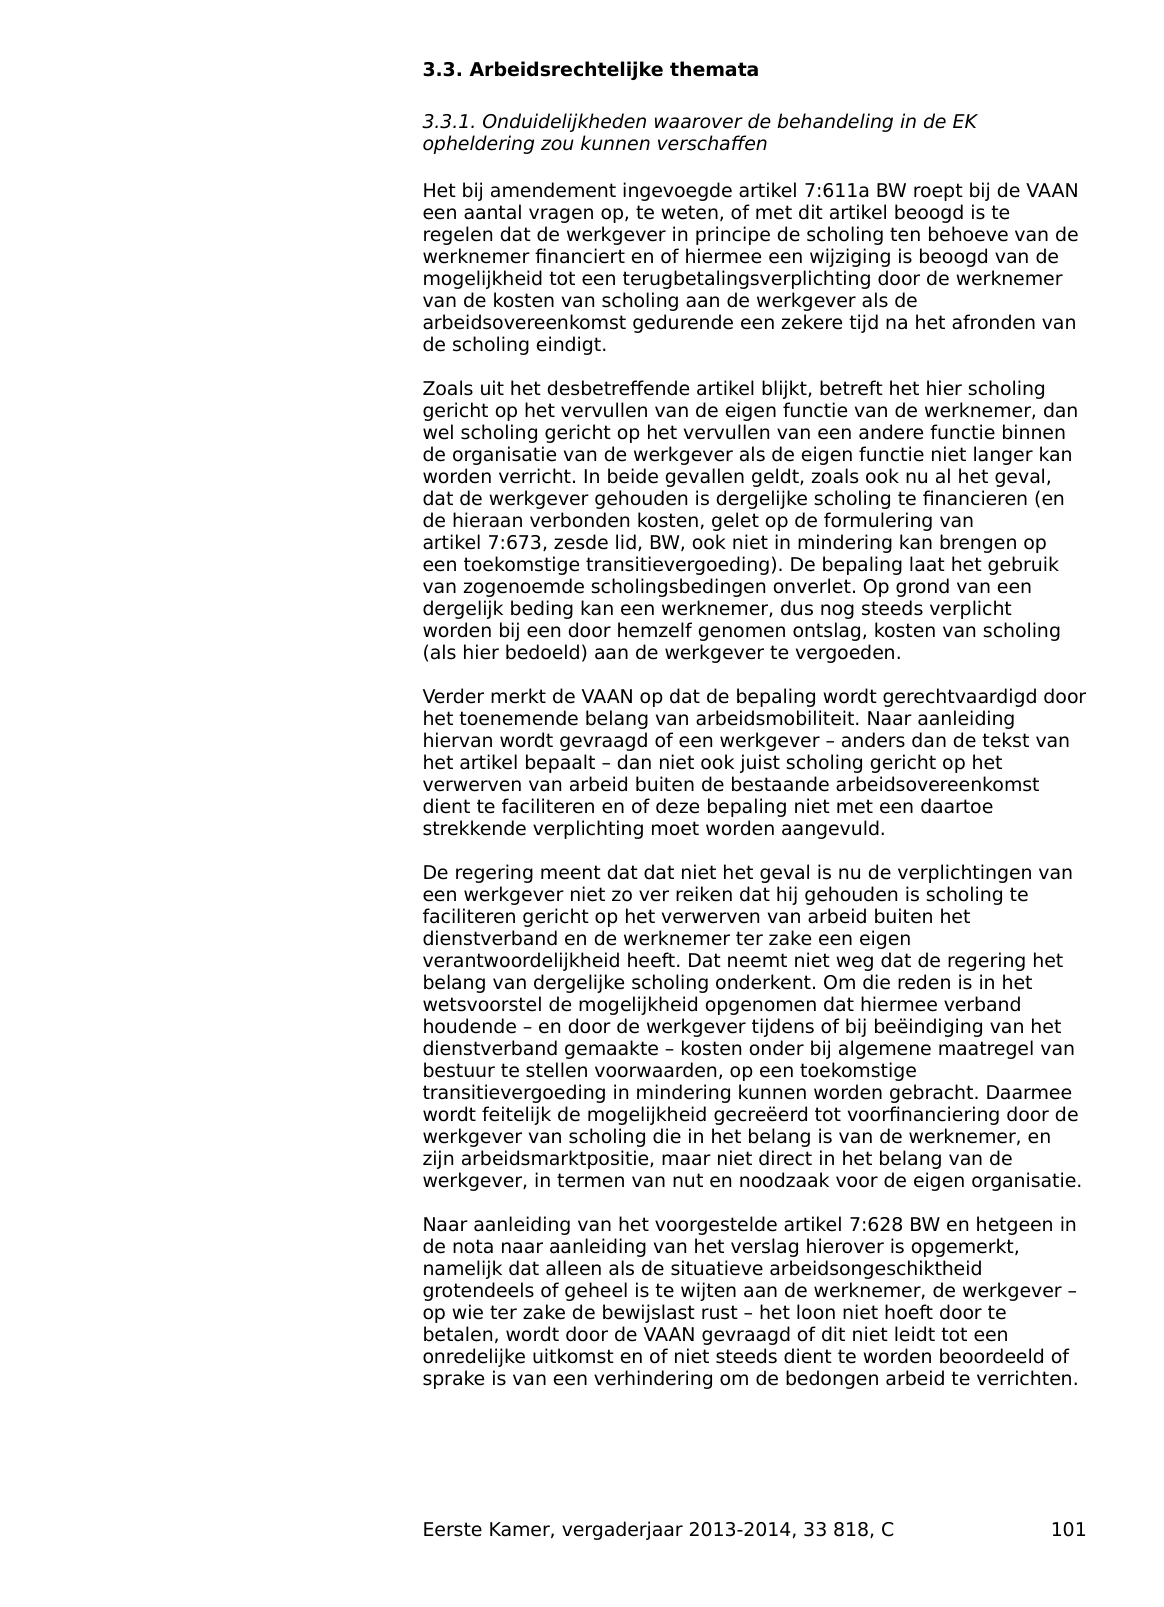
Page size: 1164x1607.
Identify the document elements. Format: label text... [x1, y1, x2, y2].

text Naar aanleiding van het voorgestelde artikel 7:628 BW en hetgeen in de nota naar aanleiding van het verslag hierover is opgemerkt, namelijk dat alleen als de situatieve arbeidsongeschiktheid grotendeels of geheel is te wijten aan de werknemer, de werkgever – op wie ter zake de bewijslast rust – het loon niet hoeft door te betalen, wordt door de VAAN gevraagd of dit niet leidt tot een onredelijke uitkomst en of niet steeds dient te worden beoordeeld of sprake is van een verhindering om de bedongen arbeid te verrichten. [422, 1214, 1087, 1390]
subtitle 3.3. Arbeidsrechtelijke themata [422, 59, 1087, 81]
text Verder merkt de VAAN op dat de bepaling wordt gerechtvaardigd door het toenemende belang van arbeidsmobiliteit. Naar aanleiding hiervan wordt gevraagd of een werkgever – anders dan de tekst van het artikel bepaalt – dan niet ook juist scholing gericht op het verwerven van arbeid buiten de bestaande arbeidsovereenkomst dient te faciliteren en of deze bepaling niet met een daartoe strekkende verplichting moet worden aangevuld. [422, 686, 1087, 840]
text Zoals uit het desbetreffende artikel blijkt, betreft het hier scholing gericht op het vervullen van de eigen functie van de werknemer, dan wel scholing gericht op het vervullen van een andere functie binnen de organisatie van de werkgever als de eigen functie niet langer kan worden verricht. In beide gevallen geldt, zoals ook nu al het geval, dat de werkgever gehouden is dergelijke scholing te financieren (en de hieraan verbonden kosten, gelet op de formulering van artikel 7:673, zesde lid, BW, ook niet in mindering kan brengen op een toekomstige transitievergoeding). De bepaling laat het gebruik van zogenoemde scholingsbedingen onverlet. Op grond van een dergelijk beding kan een werknemer, dus nog steeds verplicht worden bij een door hemzelf genomen ontslag, kosten van scholing (als hier bedoeld) aan de werkgever te vergoeden. [422, 378, 1087, 664]
text De regering meent dat dat niet het geval is nu de verplichtingen van een werkgever niet zo ver reiken dat hij gehouden is scholing te faciliteren gericht op het verwerven van arbeid buiten het dienstverband en de werknemer ter zake een eigen verantwoordelijkheid heeft. Dat neemt niet weg dat de regering het belang van dergelijke scholing onderkent. Om die reden is in het wetsvoorstel de mogelijkheid opgenomen dat hiermee verband houdende – en door de werkgever tijdens of bij beëindiging van het dienstverband gemaakte – kosten onder bij algemene maatregel van bestuur te stellen voorwaarden, op een toekomstige transitievergoeding in mindering kunnen worden gebracht. Daarmee wordt feitelijk de mogelijkheid gecreëerd tot voorfinanciering door de werkgever van scholing die in het belang is van de werknemer, en zijn arbeidsmarktpositie, maar niet direct in het belang van de werkgever, in termen van nut en noodzaak voor de eigen organisatie. [422, 862, 1087, 1192]
subtitle 3.3.1. Onduidelijkheden waarover de behandeling in de EK opheldering zou kunnen verschaffen [422, 111, 1087, 155]
text Het bij amendement ingevoegde artikel 7:611a BW roept bij de VAAN een aantal vragen op, te weten, of met dit artikel beoogd is te regelen dat de werkgever in principe de scholing ten behoeve van de werknemer financiert en of hiermee een wijziging is beoogd van de mogelijkheid tot een terugbetalingsverplichting door de werknemer van de kosten van scholing aan de werkgever als de arbeidsovereenkomst gedurende een zekere tijd na het afronden van de scholing eindigt. [422, 180, 1087, 356]
